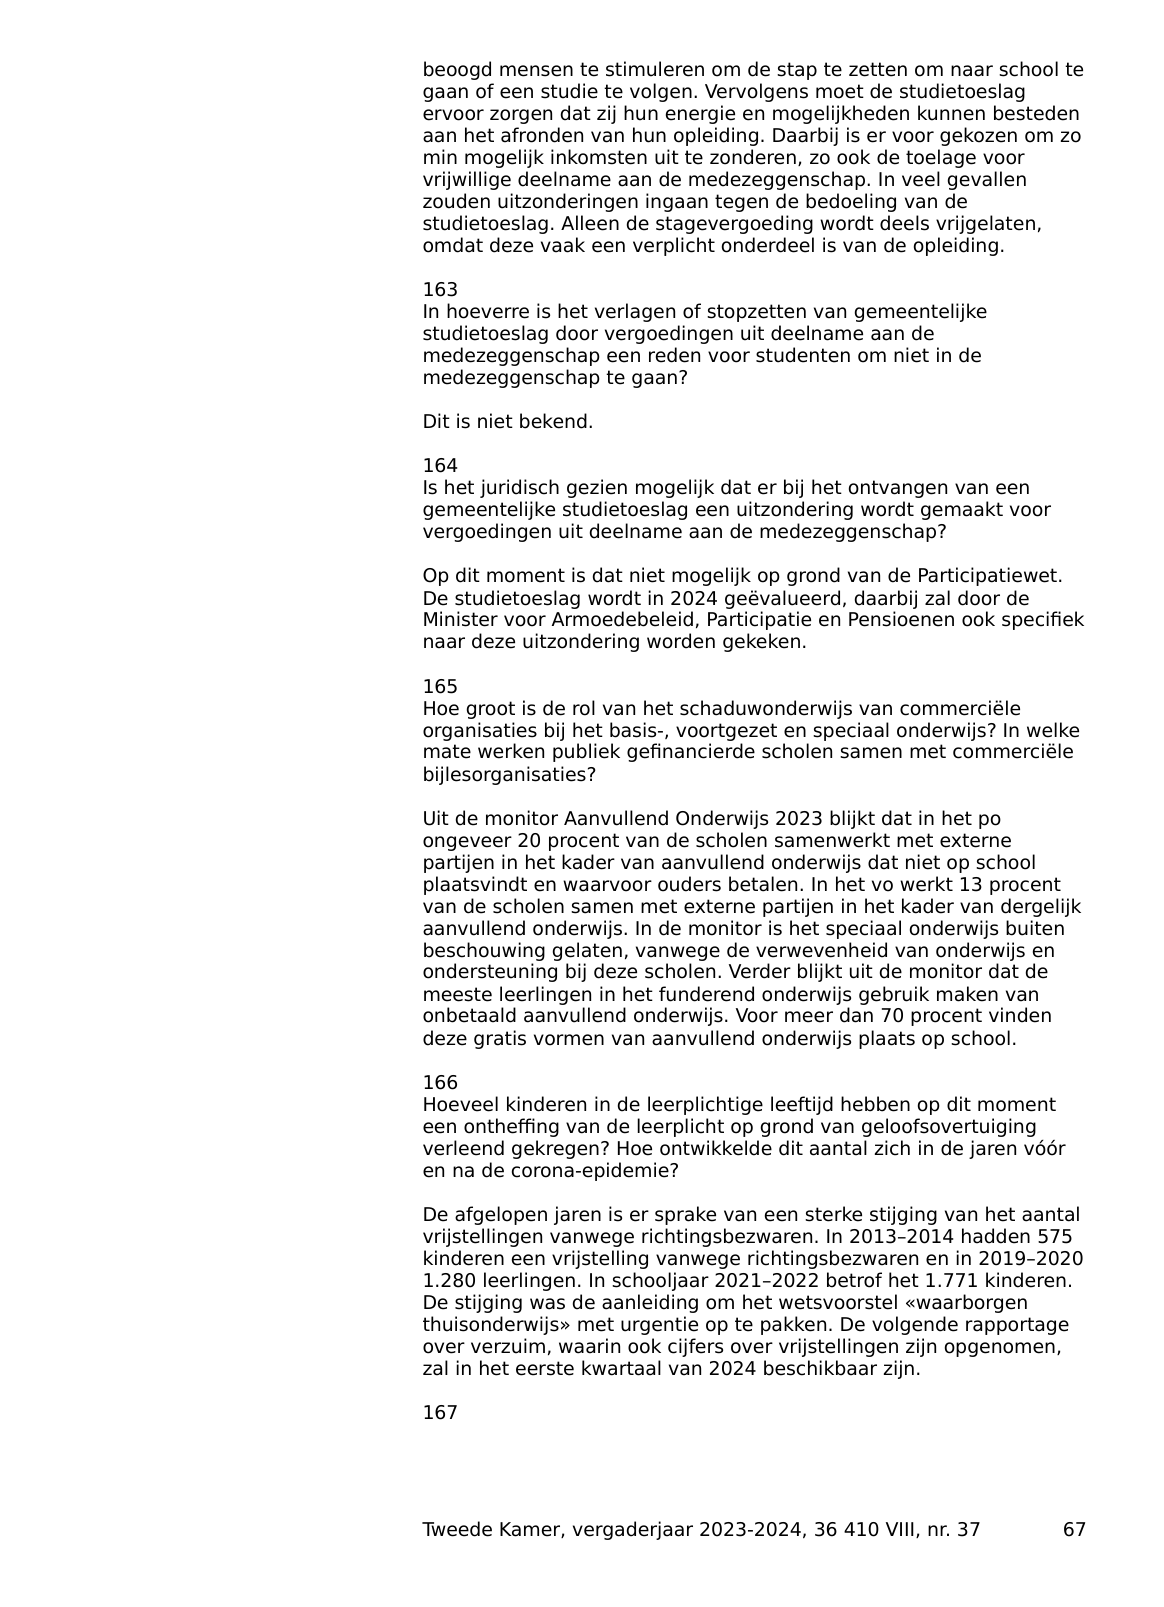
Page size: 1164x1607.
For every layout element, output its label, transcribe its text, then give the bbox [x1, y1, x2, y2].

text Uit de monitor Aanvullend Onderwijs 2023 blijkt dat in het po ongeveer 20 procent van de scholen samenwerkt met externe partijen in het kader van aanvullend onderwijs dat niet op school plaatsvindt en waarvoor ouders betalen. In het vo werkt 13 procent van de scholen samen met externe partijen in het kader van dergelijk aanvullend onderwijs. In de monitor is het speciaal onderwijs buiten beschouwing gelaten, vanwege de verwevenheid van onderwijs en ondersteuning bij deze scholen. Verder blijkt uit de monitor dat de meeste leerlingen in het funderend onderwijs gebruik maken van onbetaald aanvullend onderwijs. Voor meer dan 70 procent vinden deze gratis vormen van aanvullend onderwijs plaats op school. [422, 808, 1087, 1049]
text 163 [422, 279, 1087, 301]
text Dit is niet bekend. [422, 411, 1087, 433]
text beoogd mensen te stimuleren om de stap te zetten om naar school te gaan of een studie te volgen. Vervolgens moet de studietoeslag ervoor zorgen dat zij hun energie en mogelijkheden kunnen besteden aan het afronden van hun opleiding. Daarbij is er voor gekozen om zo min mogelijk inkomsten uit te zonderen, zo ook de toelage voor vrijwillige deelname aan de medezeggenschap. In veel gevallen zouden uitzonderingen ingaan tegen de bedoeling van de studietoeslag. Alleen de stagevergoeding wordt deels vrijgelaten, omdat deze vaak een verplicht onderdeel is van de opleiding. [422, 59, 1087, 257]
text Op dit moment is dat niet mogelijk op grond van de Participatiewet. De studietoeslag wordt in 2024 geëvalueerd, daarbij zal door de Minister voor Armoedebeleid, Participatie en Pensioenen ook specifiek naar deze uitzondering worden gekeken. [422, 565, 1087, 653]
text De afgelopen jaren is er sprake van een sterke stijging van het aantal vrijstellingen vanwege richtingsbezwaren. In 2013–2014 hadden 575 kinderen een vrijstelling vanwege richtingsbezwaren en in 2019–2020 1.280 leerlingen. In schooljaar 2021–2022 betrof het 1.771 kinderen. De stijging was de aanleiding om het wetsvoorstel «waarborgen thuisonderwijs» met urgentie op te pakken. De volgende rapportage over verzuim, waarin ook cijfers over vrijstellingen zijn opgenomen, zal in het eerste kwartaal van 2024 beschikbaar zijn. [422, 1204, 1087, 1379]
text In hoeverre is het verlagen of stopzetten van gemeentelijke studietoeslag door vergoedingen uit deelname aan de medezeggenschap een reden voor studenten om niet in de medezeggenschap te gaan? [422, 301, 1087, 389]
text 167 [422, 1402, 1087, 1424]
text Hoe groot is de rol van het schaduwonderwijs van commerciële organisaties bij het basis-, voortgezet en speciaal onderwijs? In welke mate werken publiek gefinancierde scholen samen met commerciële bijlesorganisaties? [422, 697, 1087, 785]
text Hoeveel kinderen in de leerplichtige leeftijd hebben op dit moment een ontheffing van de leerplicht op grond van geloofsovertuiging verleend gekregen? Hoe ontwikkelde dit aantal zich in de jaren vóór en na de corona-epidemie? [422, 1093, 1087, 1181]
text 165 [422, 676, 1087, 697]
text 164 [422, 455, 1087, 477]
text Is het juridisch gezien mogelijk dat er bij het ontvangen van een gemeentelijke studietoeslag een uitzondering wordt gemaakt voor vergoedingen uit deelname aan de medezeggenschap? [422, 477, 1087, 543]
text 166 [422, 1072, 1087, 1093]
